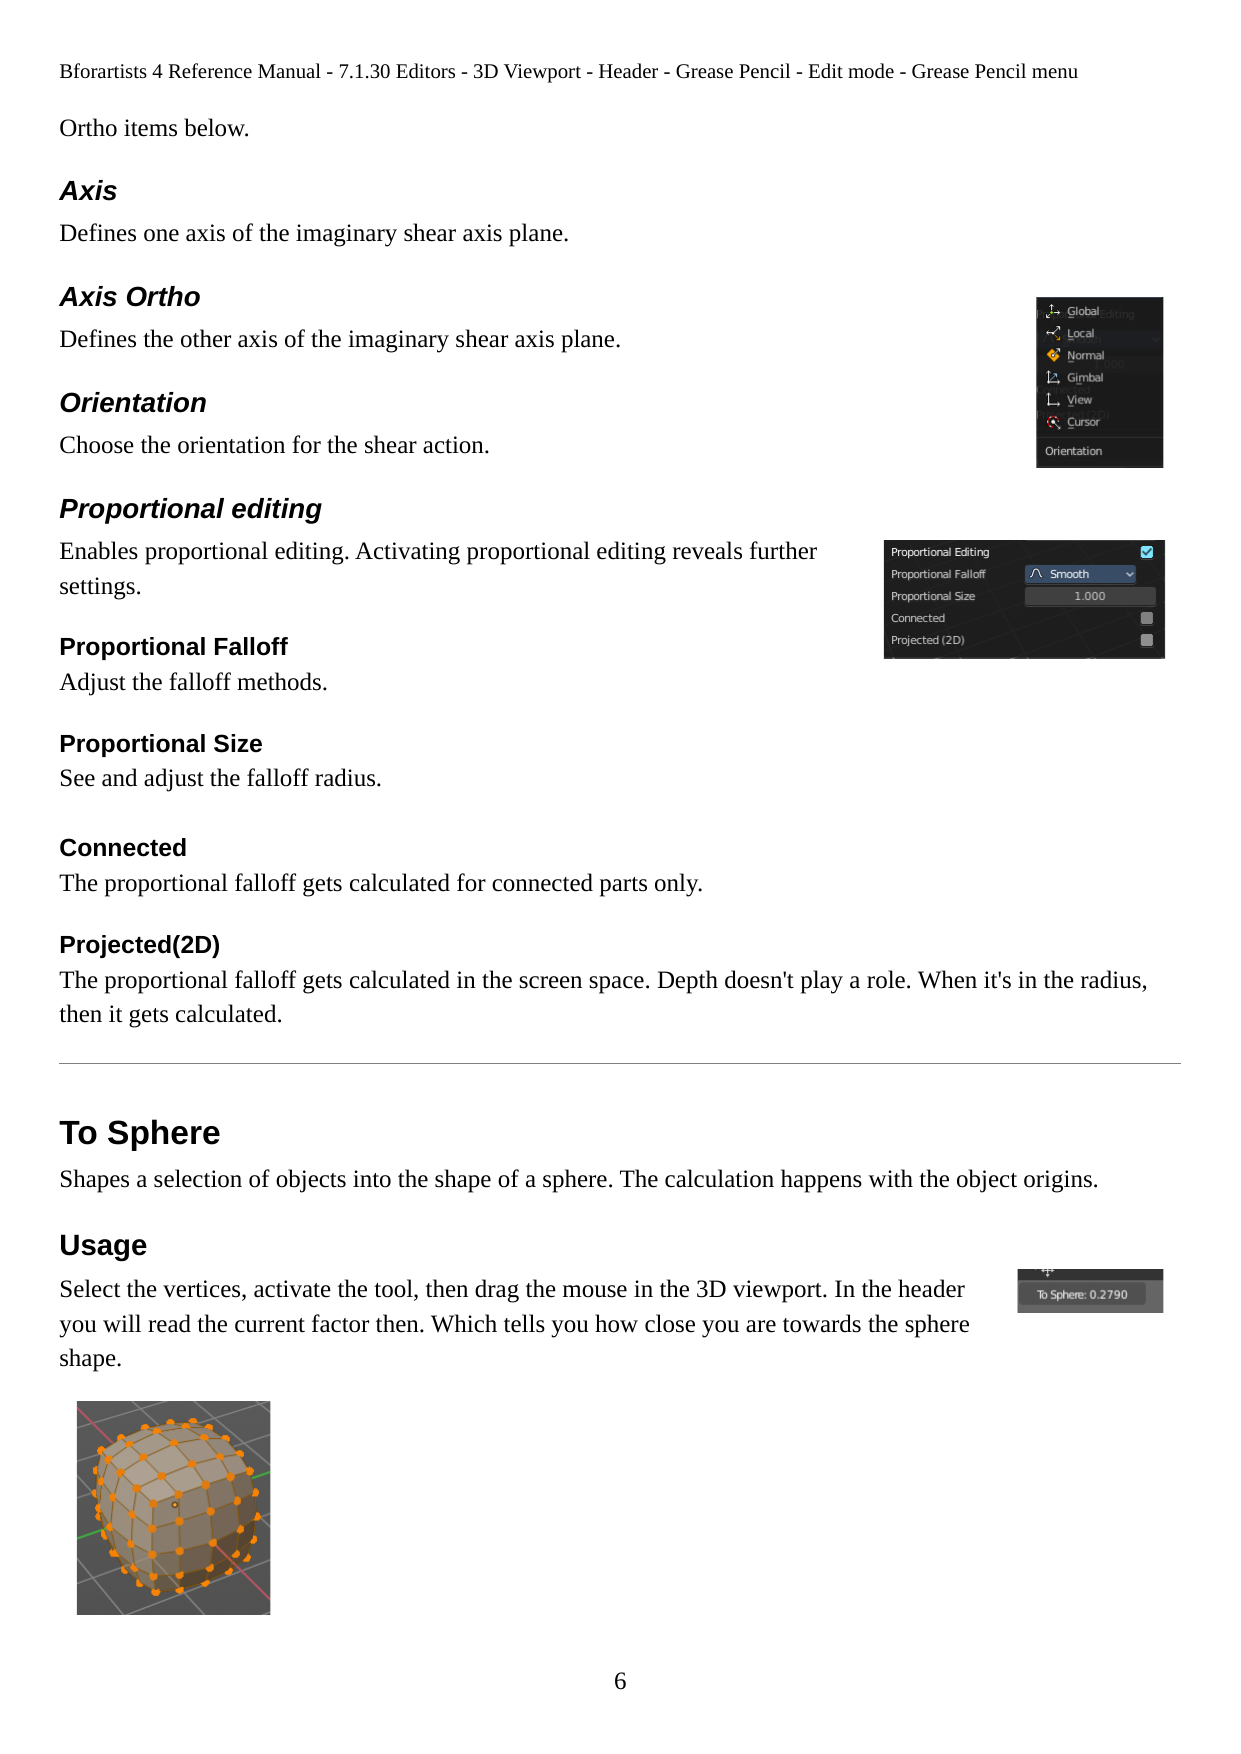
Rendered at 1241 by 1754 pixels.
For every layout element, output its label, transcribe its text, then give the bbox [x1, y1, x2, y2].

picture [1017, 1269, 1164, 1313]
subtitle Proportional editing [59, 492, 1181, 524]
subtitle Proportional Size [59, 729, 1181, 757]
text Defines one axis of the imaginary shear axis plane. [59, 218, 1181, 247]
text See and adjust the falloff radius. [59, 763, 1181, 792]
subtitle Axis Ortho [59, 280, 1181, 312]
text The proportional falloff gets calculated in the screen space. Depth doesn't play a role. When it's in the radius, then it gets calculated. [59, 965, 1181, 1028]
picture [76, 1401, 271, 1615]
subtitle To Sphere [59, 1113, 1181, 1152]
subtitle Usage [59, 1228, 1181, 1262]
subtitle Connected [59, 833, 1181, 862]
text Choose the orientation for the shear action. [59, 430, 1036, 459]
text The proportional falloff gets calculated for connected parts only. [59, 868, 1181, 897]
text Defines the other axis of the imaginary shear axis plane. [59, 324, 1036, 353]
picture [1036, 297, 1164, 468]
subtitle Proportional Falloff [59, 632, 1181, 661]
text Select the vertices, activate the tool, then drag the mouse in the 3D viewport. In the header you will read the current factor then. Which tells you how close you are towards the sphere shape. [59, 1274, 1181, 1372]
subtitle Projected(2D) [59, 930, 1181, 958]
picture [883, 540, 1166, 659]
subtitle Orientation [59, 386, 1036, 418]
text Enables proportional editing. Activating proportional editing reveals further settings. [59, 536, 1181, 599]
subtitle Axis [59, 174, 1181, 206]
text Shapes a selection of objects into the shape of a sphere. The calculation happens with the object origins. [59, 1164, 1181, 1193]
text Adjust the falloff methods. [59, 667, 1181, 696]
subtitle [1164, 386, 1181, 418]
text Ortho items below. [59, 113, 1181, 141]
